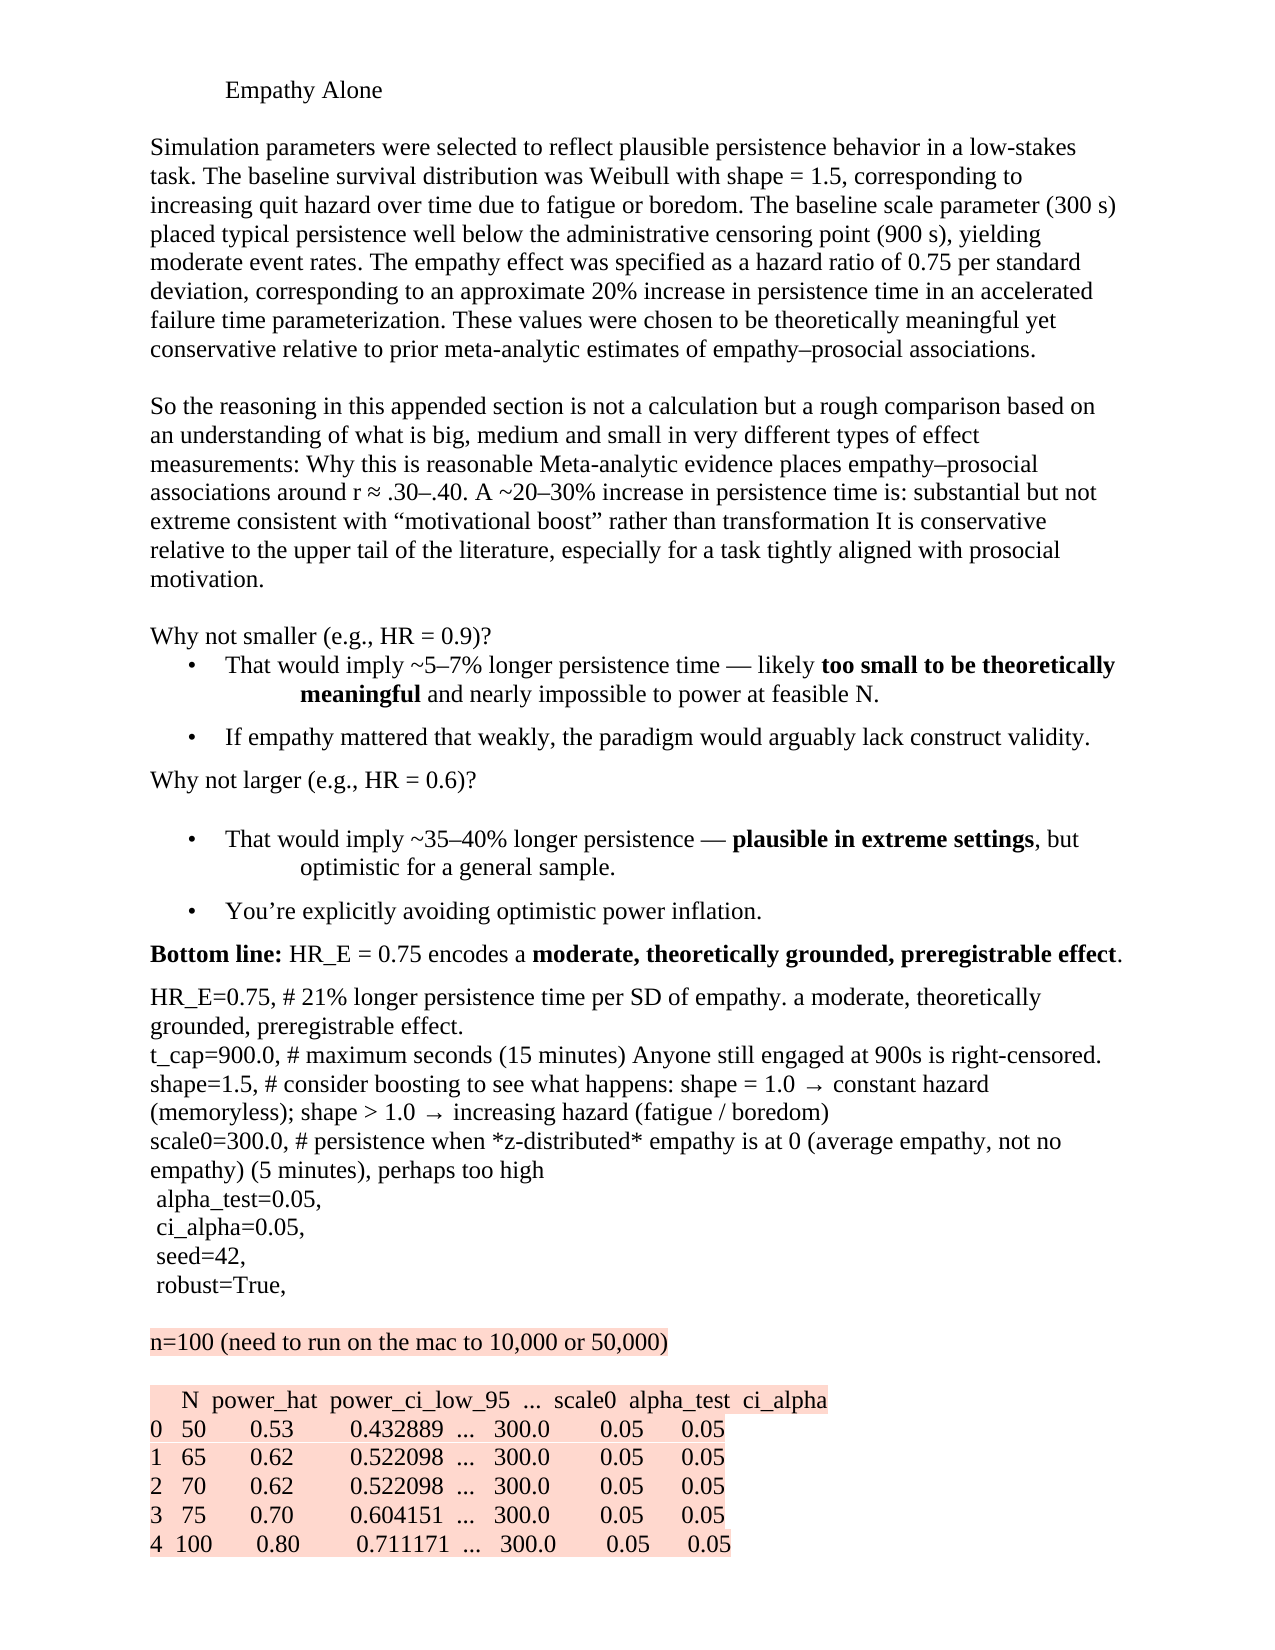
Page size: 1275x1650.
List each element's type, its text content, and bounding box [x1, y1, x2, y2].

text Why not smaller (e.g., HR = 0.9)? [150, 621, 1125, 650]
text alpha_test=0.05, [150, 1184, 1125, 1212]
text n=100 (need to run on the mac to 10,000 or 50,000) [150, 1327, 1125, 1356]
text scale0=300.0, # persistence when *z-distributed* empathy is at 0 (average empathy, not no empathy) (5 minutes), perhaps too high [150, 1126, 1125, 1184]
text Bottom line: HR_E = 0.75 encodes a moderate, theoretically grounded, preregistrable effect. [150, 939, 1125, 968]
text Simulation parameters were selected to reflect plausible persistence behavior in a low-stakes task. The baseline survival distribution was Weibull with shape = 1.5, corresponding to increasing quit hazard over time due to fatigue or boredom. The baseline scale parameter (300 s) placed typical persistence well below the administrative censoring point (900 s), yielding moderate event rates. The empathy effect was specified as a hazard ratio of 0.75 per standard deviation, corresponding to an approximate 20% increase in persistence time in an accelerated failure time parameterization. These values were chosen to be theoretically meaningful yet conservative relative to prior meta-analytic estimates of empathy–prosocial associations. [150, 132, 1125, 362]
text Empathy Alone [150, 75, 1125, 104]
text 2 70 0.62 0.522098 ... 300.0 0.05 0.05 [150, 1471, 1125, 1500]
text ci_alpha=0.05, [150, 1212, 1125, 1241]
text t_cap=900.0, # maximum seconds (15 minutes) Anyone still engaged at 900s is right-censored. [150, 1040, 1125, 1069]
list You’re explicitly avoiding optimistic power inflation. [187, 896, 1125, 924]
text 4 100 0.80 0.711171 ... 300.0 0.05 0.05 [150, 1529, 1125, 1557]
text robust=True, [150, 1270, 1125, 1299]
list If empathy mattered that weakly, the paradigm would arguably lack construct validity. [187, 722, 1125, 751]
text 3 75 0.70 0.604151 ... 300.0 0.05 0.05 [150, 1500, 1125, 1529]
text 0 50 0.53 0.432889 ... 300.0 0.05 0.05 [150, 1414, 1125, 1442]
text HR_E=0.75, # 21% longer persistence time per SD of empathy. a moderate, theoretically grounded, preregistrable effect. [150, 982, 1125, 1040]
text shape=1.5, # consider boosting to see what happens: shape = 1.0 → constant hazard (memoryless); shape > 1.0 → increasing hazard (fatigue / boredom) [150, 1069, 1125, 1126]
text seed=42, [150, 1241, 1125, 1270]
text N power_hat power_ci_low_95 ... scale0 alpha_test ci_alpha [150, 1385, 1125, 1414]
text Why not larger (e.g., HR = 0.6)? [150, 765, 1125, 794]
list That would imply ~35–40% longer persistence — plausible in extreme settings, but optimistic for a general sample. [187, 824, 1125, 881]
text So the reasoning in this appended section is not a calculation but a rough comparison based on an understanding of what is big, medium and small in very different types of effect measurements: Why this is reasonable Meta-analytic evidence places empathy–prosocial associations around r ≈ .30–.40. A ~20–30% increase in persistence time is: substantial but not extreme consistent with “motivational boost” rather than transformation It is conservative relative to the upper tail of the literature, especially for a task tightly aligned with prosocial motivation. [150, 391, 1125, 592]
list That would imply ~5–7% longer persistence time — likely too small to be theoretically meaningful and nearly impossible to power at feasible N. [187, 650, 1125, 707]
text 1 65 0.62 0.522098 ... 300.0 0.05 0.05 [150, 1442, 1125, 1471]
